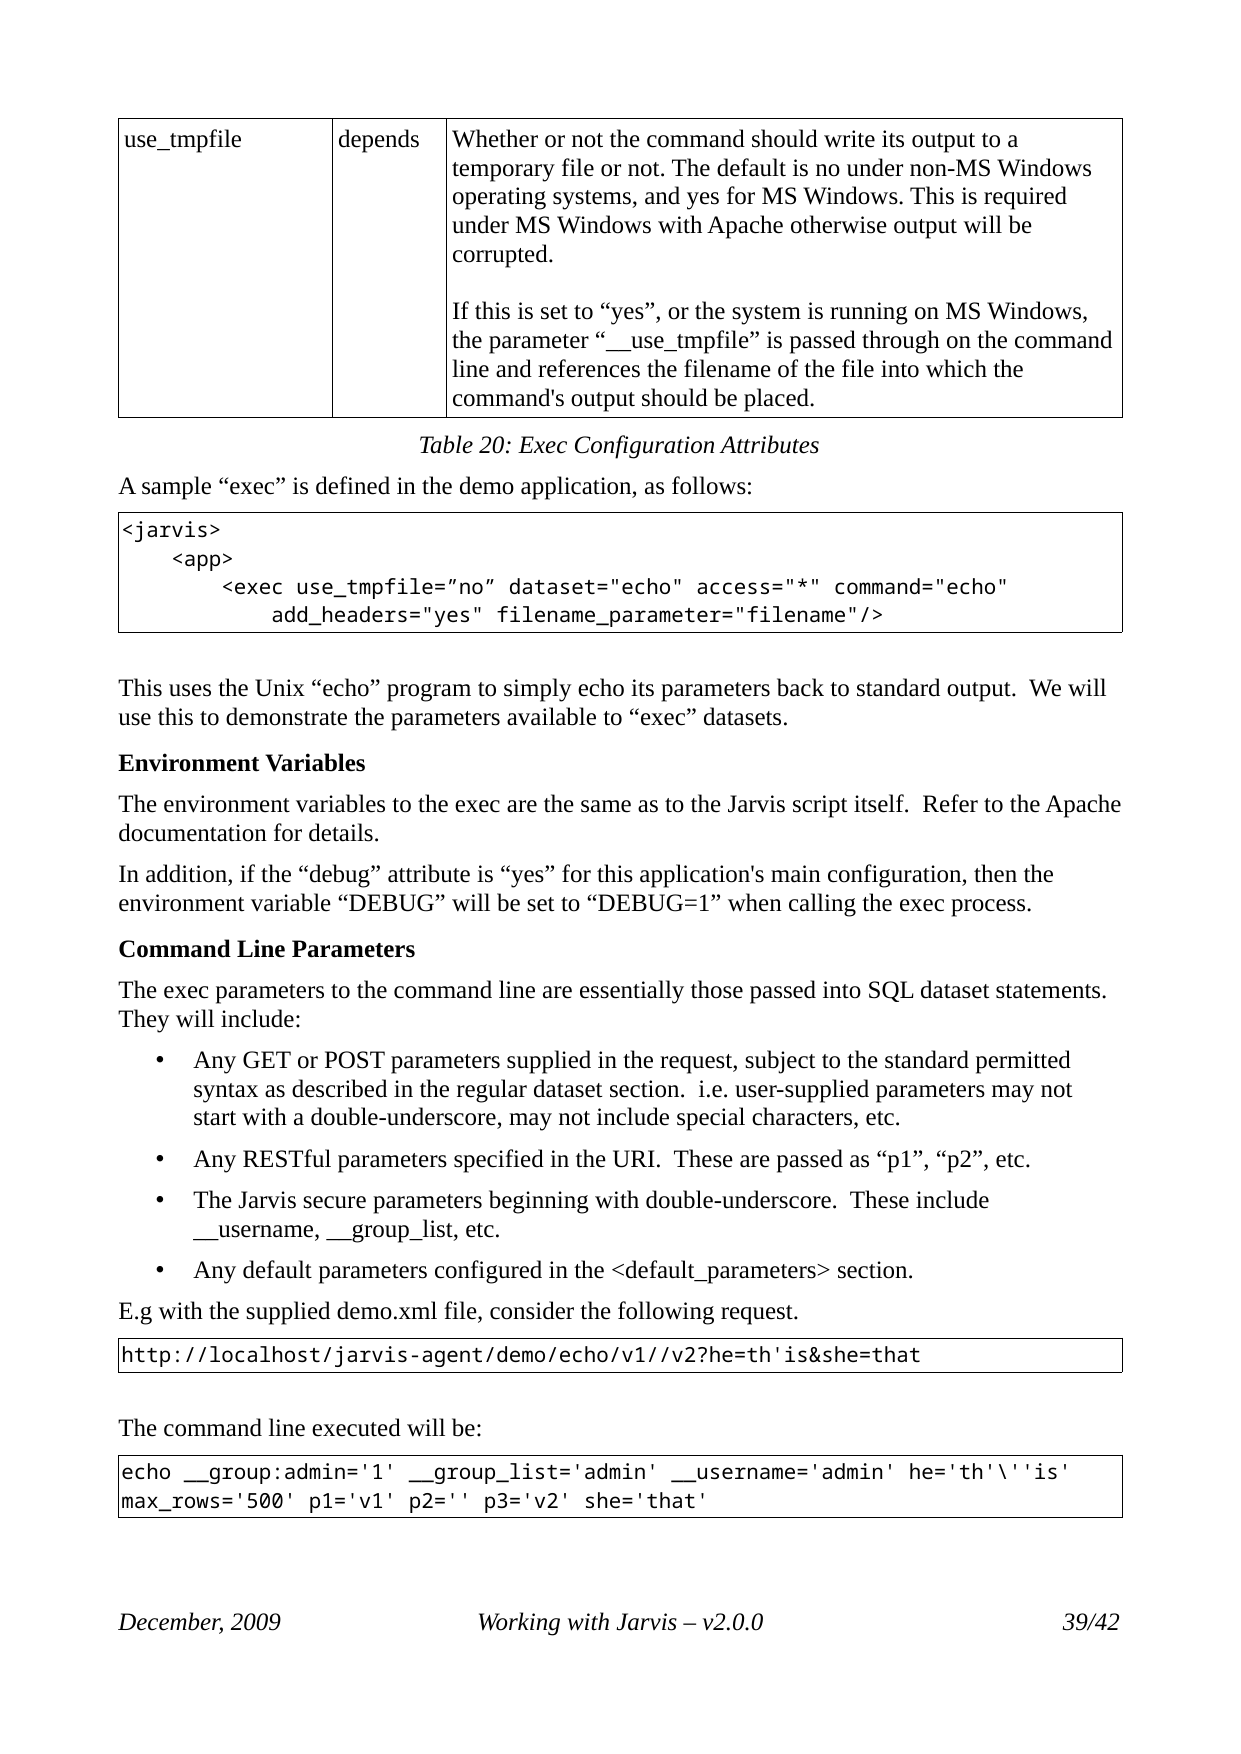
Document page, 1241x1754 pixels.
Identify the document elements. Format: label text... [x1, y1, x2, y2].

text This uses the Unix “echo” program to simply echo its parameters back to standard output. We will use this to demonstrate the parameters available to “exec” datasets. [118, 673, 1122, 731]
text http://localhost/jarvis-agent/demo/echo/v1//v2?he=th'is&she=that [119, 1339, 1122, 1372]
text The environment variables to the exec are the same as to the Jarvis script itself. Refer to the Apache documentation for details. [118, 789, 1122, 847]
table_cell use_tmpfile [119, 119, 332, 417]
text <jarvis> [119, 513, 1122, 541]
list The Jarvis secure parameters beginning with double-underscore. These include __username, __group_list, etc. [156, 1185, 1122, 1242]
text add_headers="yes" filename_parameter="filename"/> [119, 598, 1122, 632]
text A sample “exec” is defined in the demo application, as follows: [118, 471, 1122, 500]
text <app> [119, 541, 1122, 569]
text echo __group:admin='1' __group_list='admin' __username='admin' he='th'\''is' max_rows='500' p1='v1' p2='' p3='v2' she='that' [119, 1456, 1122, 1517]
text The command line executed will be: [118, 1413, 1122, 1442]
list Any GET or POST parameters supplied in the request, subject to the standard permitted syntax as described in the regular dataset section. i.e. user-supplied parameters may not start with a double-underscore, may not include special characters, etc. [156, 1045, 1122, 1131]
list Any RESTful parameters specified in the URI. These are passed as “p1”, “p2”, etc. [156, 1144, 1122, 1172]
text <exec use_tmpfile=”no” dataset="echo" access="*" command="echo" [119, 569, 1122, 598]
text In addition, if the “debug” attribute is “yes” for this application's main configuration, then the environment variable “DEBUG” will be set to “DEBUG=1” when calling the exec process. [118, 859, 1122, 917]
subtitle Environment Variables [118, 748, 1122, 777]
subtitle Command Line Parameters [118, 934, 1122, 963]
text E.g with the supplied demo.xml file, consider the following request. [118, 1296, 1122, 1325]
table_cell depends [333, 119, 446, 417]
list Any default parameters configured in the <default_parameters> section. [156, 1255, 1122, 1284]
table_cell Whether or not the command should write its output to a temporary file or not. The default is no under non-MS Windows operating systems, and yes for MS Windows. This is required under MS Windows with Apache otherwise output will be corrupted. If this is set to “yes”, or the system is running on MS Windows, the parameter “__use_tmpfile” is passed through on the command line and references the filename of the file into which the command's output should be placed. [447, 119, 1122, 417]
text Table 20: Exec Configuration Attributes [118, 430, 1122, 458]
text The exec parameters to the command line are essentially those passed into SQL dataset statements. They will include: [118, 975, 1122, 1032]
